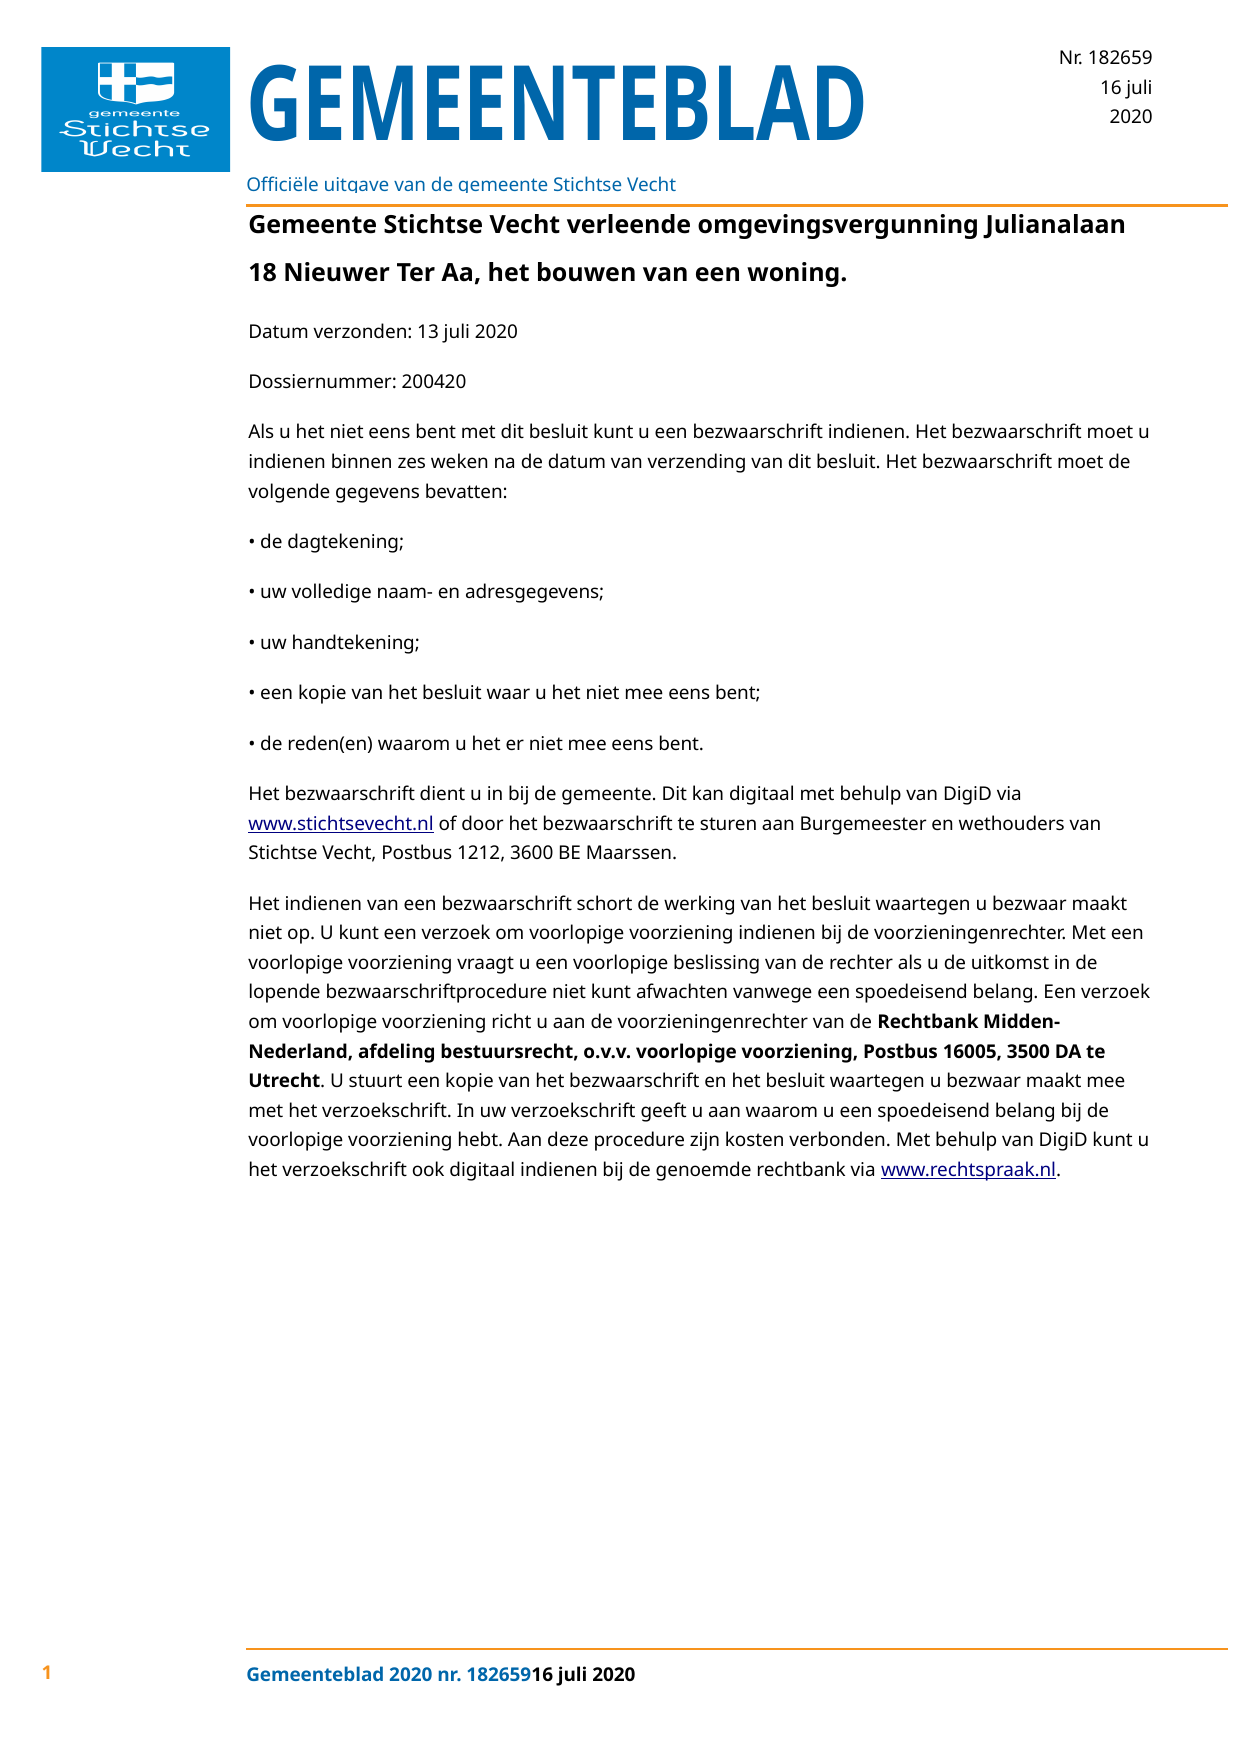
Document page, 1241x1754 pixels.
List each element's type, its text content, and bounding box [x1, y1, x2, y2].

text • de dagtekening; [248, 528, 1152, 554]
text • uw volledige naam- en adresgegevens; [248, 579, 1152, 604]
text • de reden(en) waarom u het er niet mee eens bent. [248, 730, 1152, 756]
picture [137, 63, 174, 103]
text • uw handtekening; [248, 629, 1152, 655]
text • een kopie van het besluit waar u het niet mee eens bent; [248, 679, 1152, 705]
text Datum verzonden: 13 juli 2020 [248, 318, 1152, 344]
text Het indienen van een bezwaarschrift schort de werking van het besluit waartegen u bezwaar maakt niet op. U kunt een verzoek om voorlopige voorziening indienen bij de voorzieningenrechter. Met een voorlopige voorziening vraagt u een voorlopige beslissing van de rechter als u de uitkomst in de lopende bezwaarschriftprocedure niet kunt afwachten vanwege een spoedeisend belang. Een verzoek om voorlopige voorziening richt u aan de voorzieningenrechter van de Rechtbank Midden-Nederland, afdeling bestuursrecht, o.v.v. voorlopige voorziening, Postbus 16005, 3500 DA te Utrecht. U stuurt een kopie van het bezwaarschrift en het besluit waartegen u bezwaar maakt mee met het verzoekschrift. In uw verzoekschrift geeft u aan waarom u een spoedeisend belang bij de voorlopige voorziening hebt. Aan deze procedure zijn kosten verbonden. Met behulp van DigiD kunt u het verzoekschrift ook digitaal indienen bij de genoemde rechtbank via www.rechtspraak.nl. [248, 890, 1152, 1182]
text Dossiernummer: 200420 [248, 368, 1152, 394]
text Gemeente Stichtse Vecht verleende omgevingsvergunning Julianalaan 18 Nieuwer Ter Aa, het bouwen van een woning. [248, 207, 1152, 288]
text Het bezwaarschrift dient u in bij de gemeente. Dit kan digitaal met behulp van DigiD via www.stichtsevecht.nl of door het bezwaarschrift te sturen aan Burgemeester en wethouders van Stichtse Vecht, Postbus 1212, 3600 BE Maarssen. [248, 780, 1152, 865]
picture [99, 63, 135, 101]
text Als u het niet eens bent met dit besluit kunt u een bezwaarschrift indienen. Het bezwaarschrift moet u indienen binnen zes weken na de datum van verzending van dit besluit. Het bezwaarschrift moet de volgende gegevens bevatten: [248, 419, 1152, 504]
